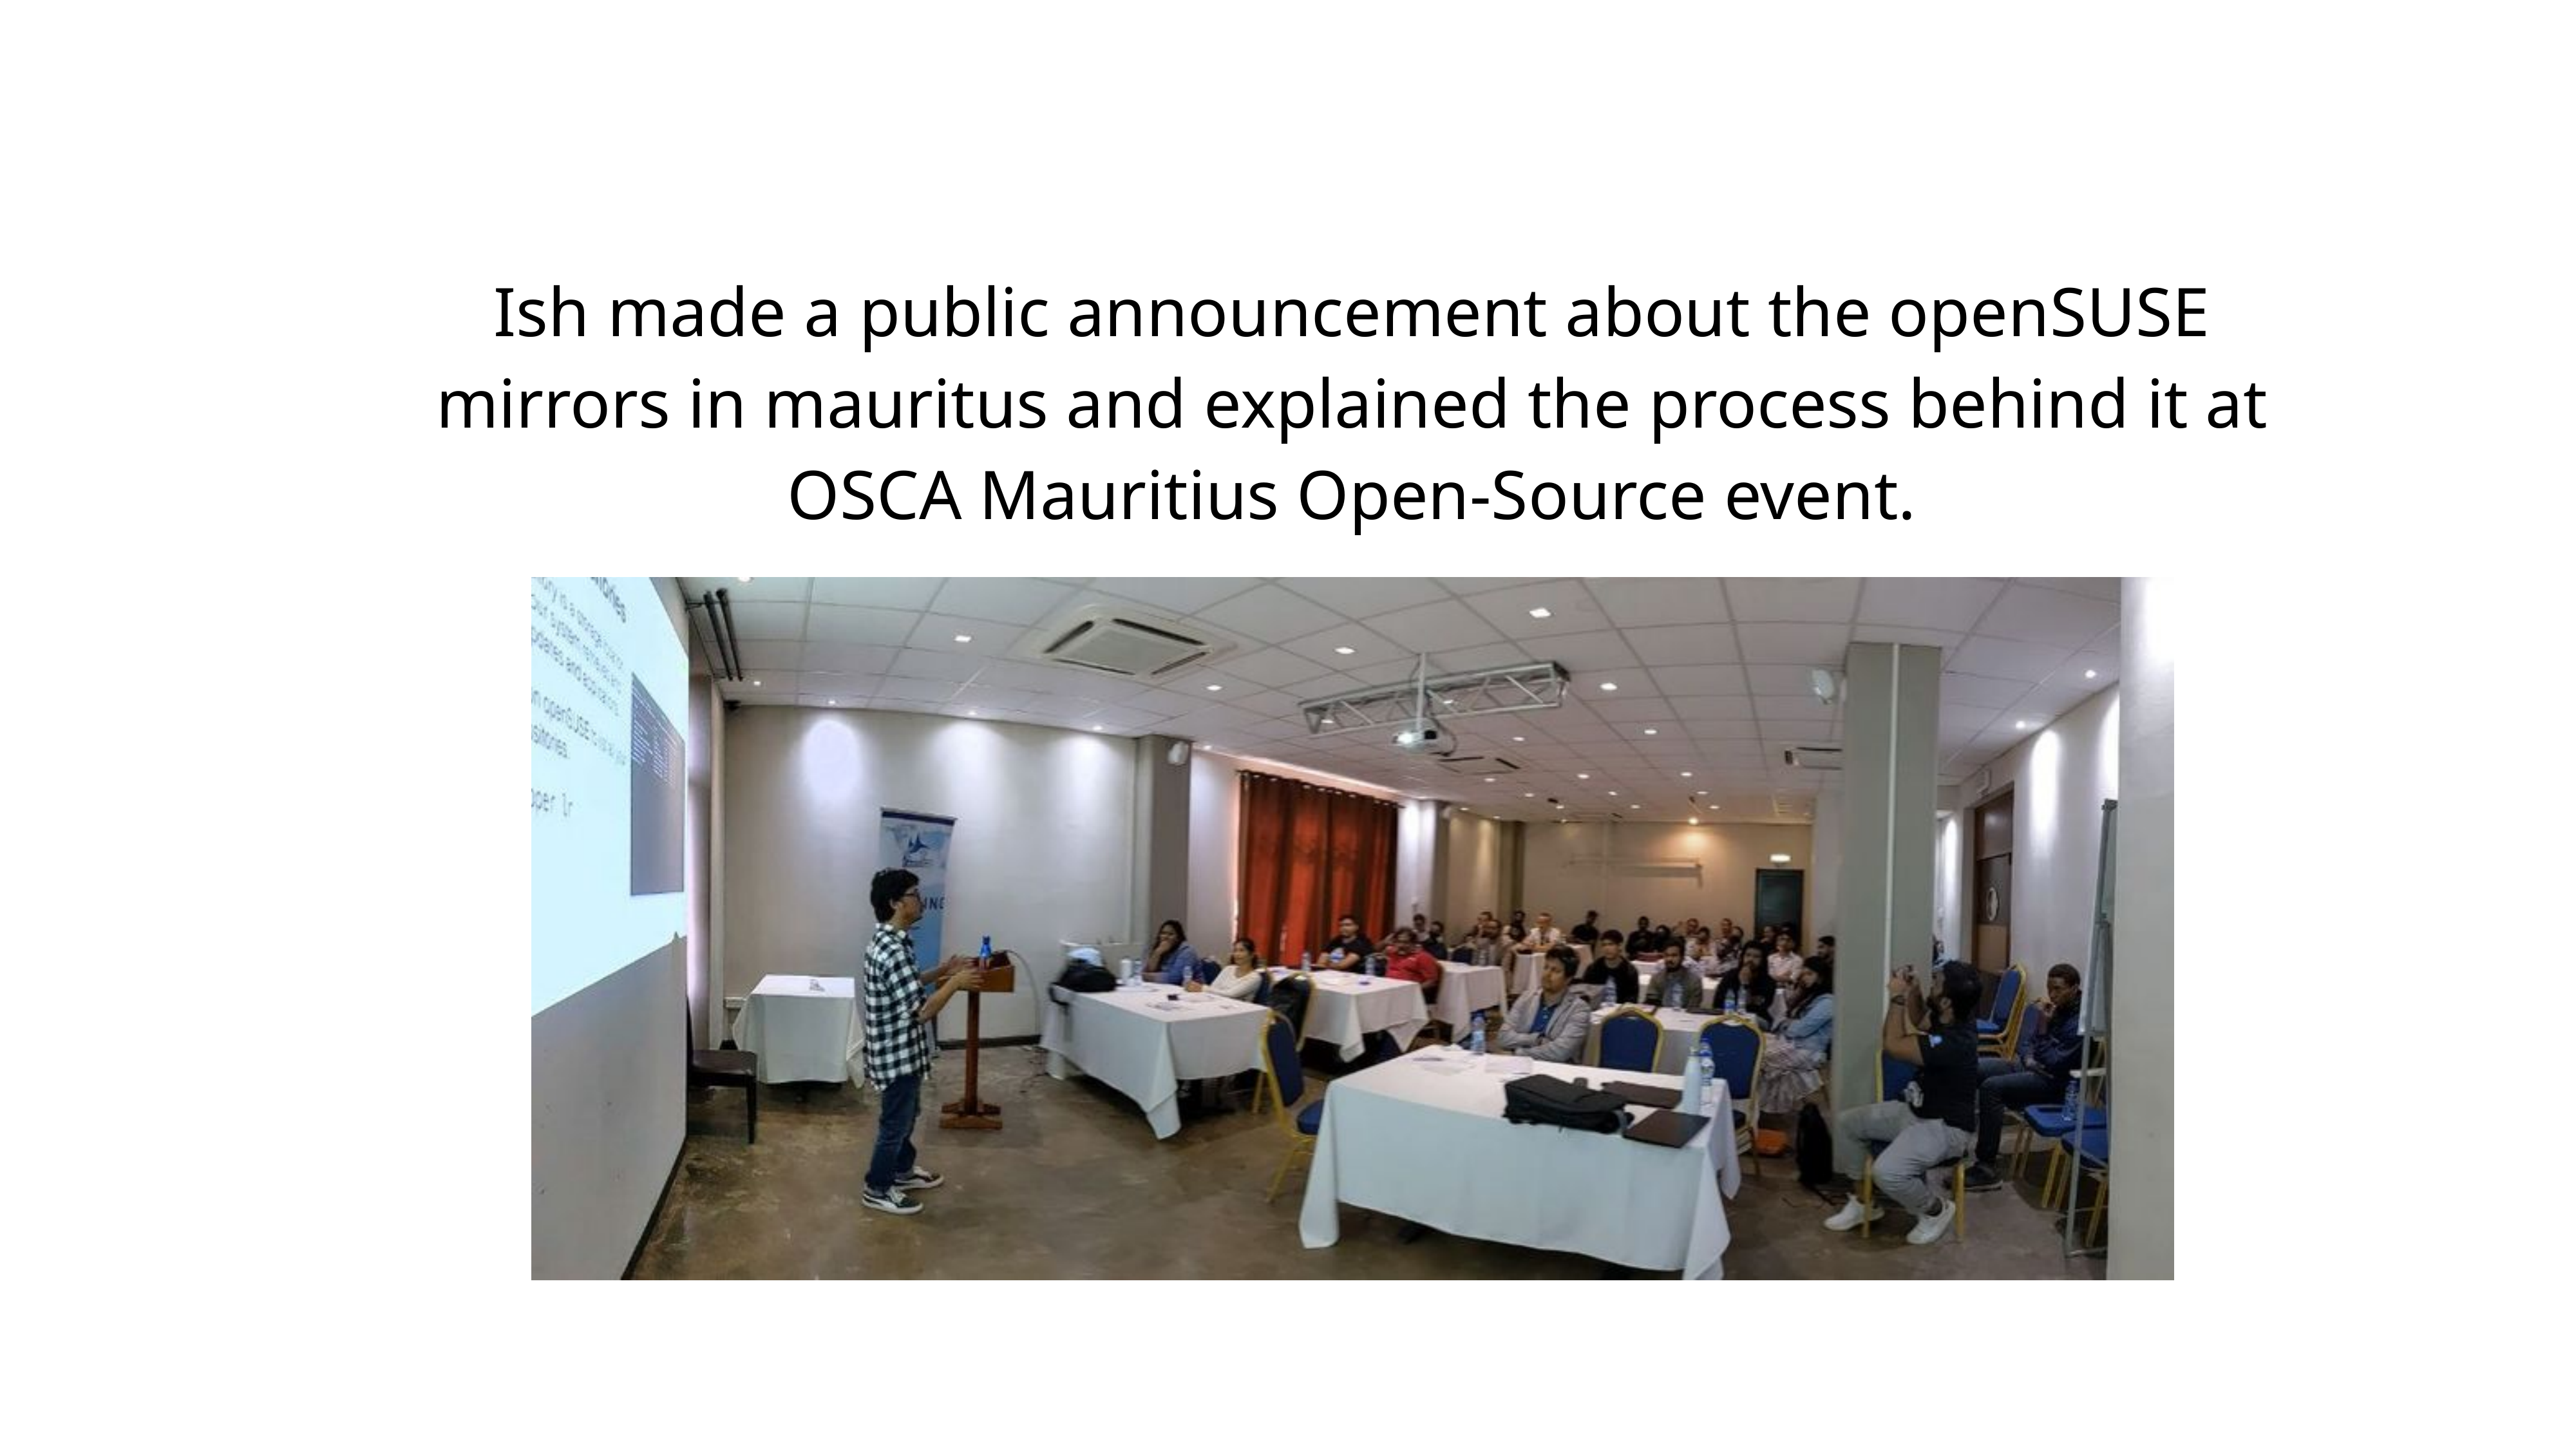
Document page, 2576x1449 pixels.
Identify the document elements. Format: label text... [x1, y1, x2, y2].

text_box Ish made a public announcement about the openSUSE mirrors in mauritus and explained the process behind it at OSCA Mauritius Open-Source event. [362, 169, 2343, 632]
picture [531, 632, 2174, 1280]
